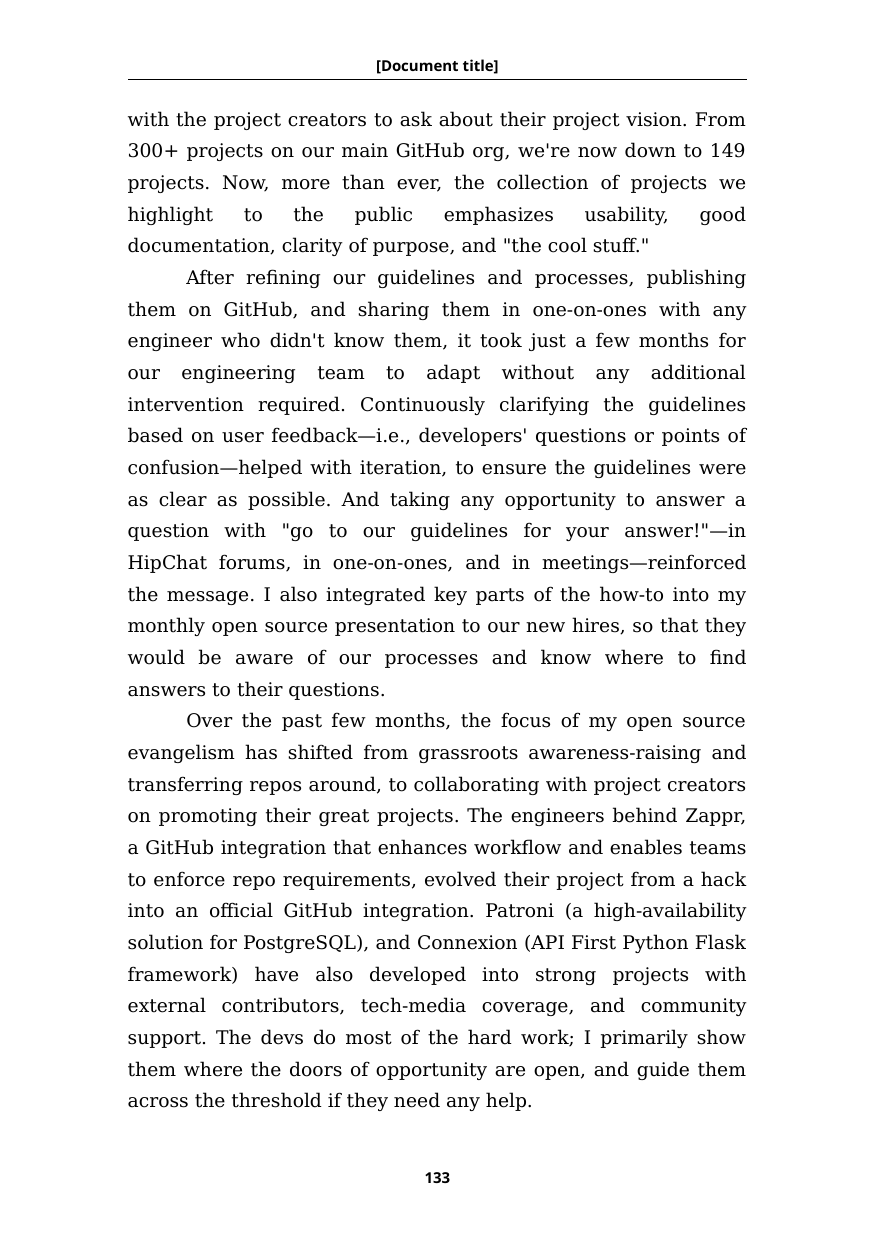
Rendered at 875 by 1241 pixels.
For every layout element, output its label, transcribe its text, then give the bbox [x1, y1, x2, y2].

text with the project creators to ask about their project vision. From 300+ projects on our main GitHub org, we're now down to 149 projects. Now, more than ever, the collection of projects we highlight to the public emphasizes usability, good documentation, clarity of purpose, and "the cool stuff." [127, 109, 747, 257]
text Over the past few months, the focus of my open source evangelism has shifted from grassroots awareness-raising and transferring repos around, to collaborating with project creators on promoting their great projects. The engineers behind Zappr, a GitHub integration that enhances workflow and enables teams to enforce repo requirements, evolved their project from a hack into an official GitHub integration. Patroni (a high-availability solution for PostgreSQL), and Connexion (API First Python Flask framework) have also developed into strong projects with external contributors, tech-media coverage, and community support. The devs do most of the hard work; I primarily show them where the doors of opportunity are open, and guide them across the threshold if they need any help. [127, 710, 747, 1112]
text After refining our guidelines and processes, publishing them on GitHub, and sharing them in one-on-ones with any engineer who didn't know them, it took just a few months for our engineering team to adapt without any additional intervention required. Continuously clarifying the guidelines based on user feedback—i.e., developers' questions or points of confusion—helped with iteration, to ensure the guidelines were as clear as possible. And taking any opportunity to answer a question with "go to our guidelines for your answer!"—in HipChat forums, in one-on-ones, and in meetings—reinforced the message. I also integrated key parts of the how-to into my monthly open source presentation to our new hires, so that they would be aware of our processes and know where to find answers to their questions. [127, 267, 747, 701]
